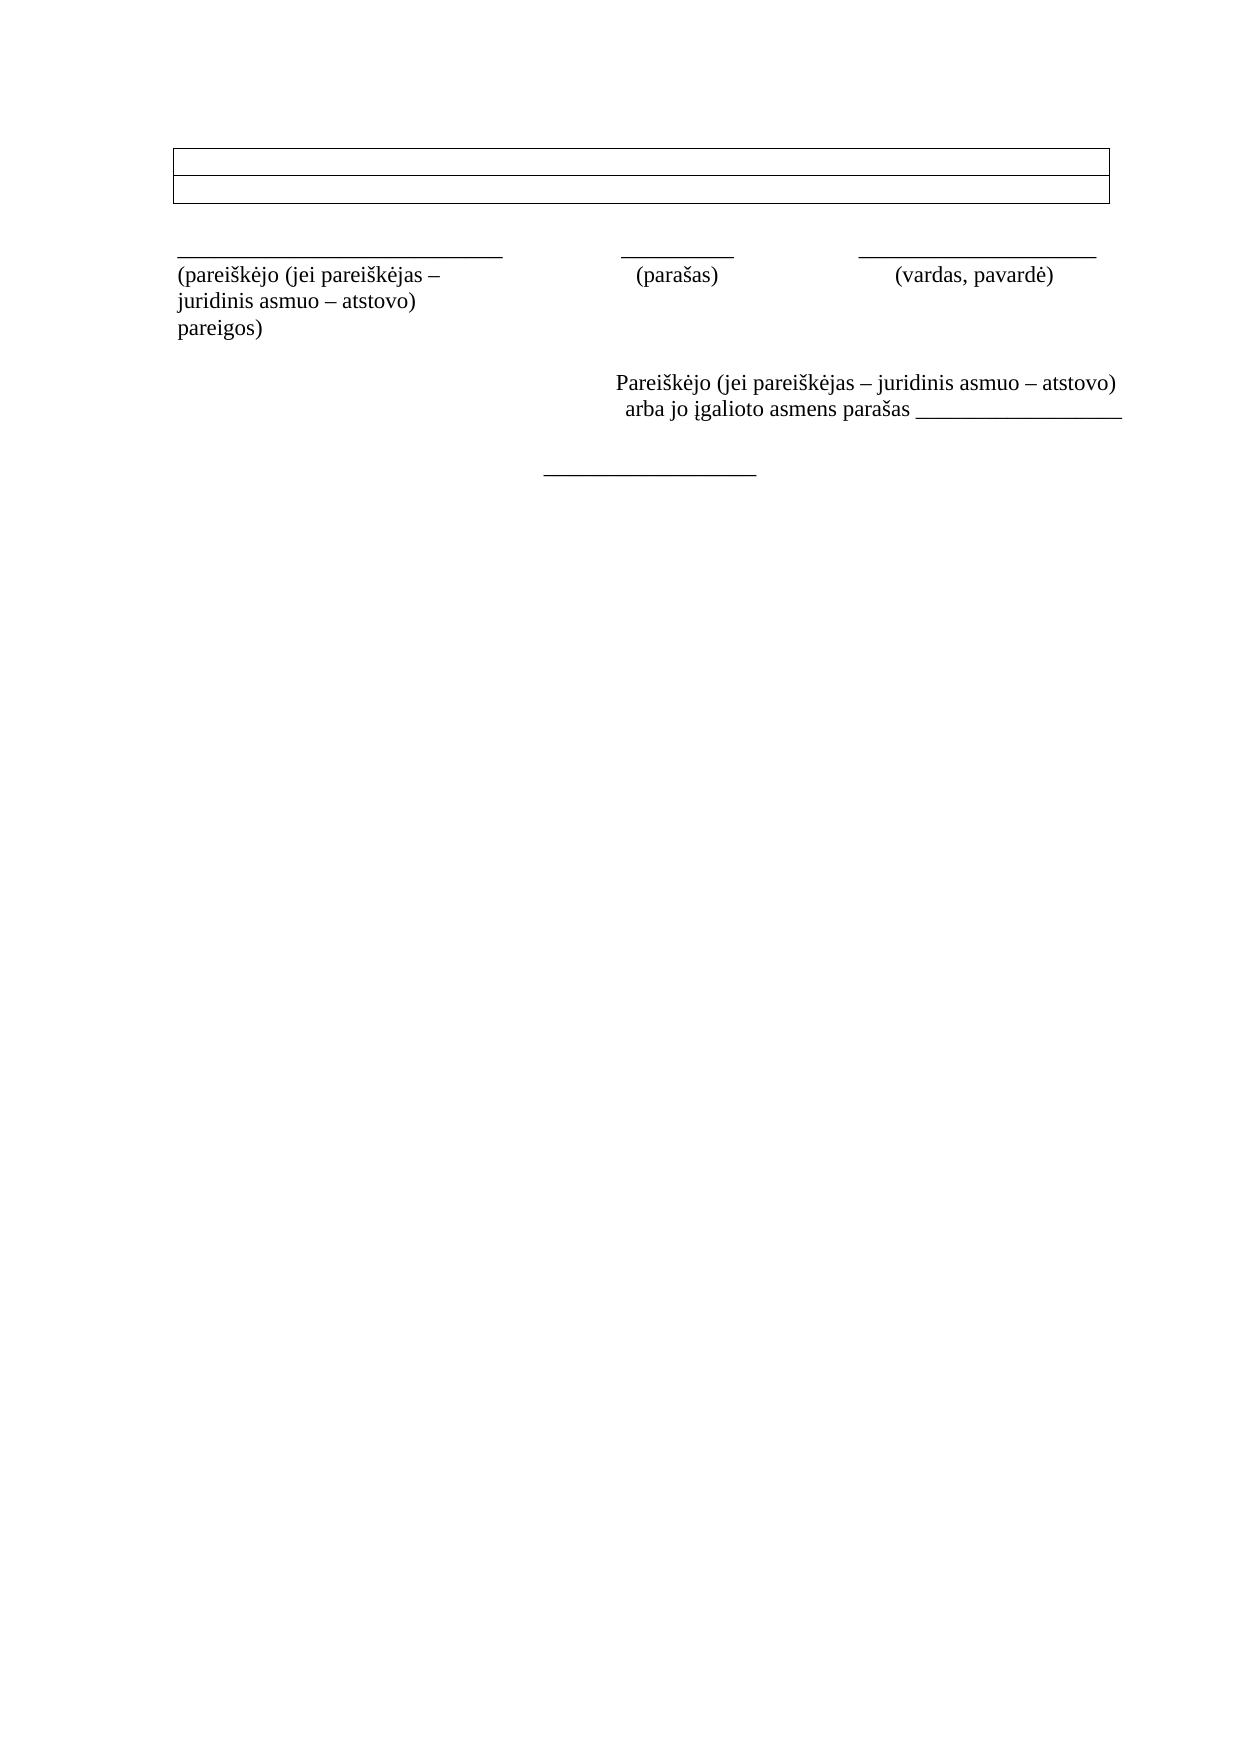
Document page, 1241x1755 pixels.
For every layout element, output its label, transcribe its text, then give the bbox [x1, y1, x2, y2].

table_cell [174, 149, 1109, 175]
text Pareiškėjo (jei pareiškėjas – juridinis asmuo – atstovo) arba jo įgalioto asmens parašas __________________ [177, 369, 1122, 421]
text _________________ [177, 450, 1122, 479]
text juridinis asmuo – atstovo) [177, 287, 1122, 314]
text pareigos) [177, 314, 1122, 340]
table_cell [174, 176, 1109, 202]
text __________________________ _________ ___________________ [177, 232, 1122, 261]
text (pareiškėjo (jei pareiškėjas – (parašas) (vardas, pavardė) [177, 261, 1122, 287]
